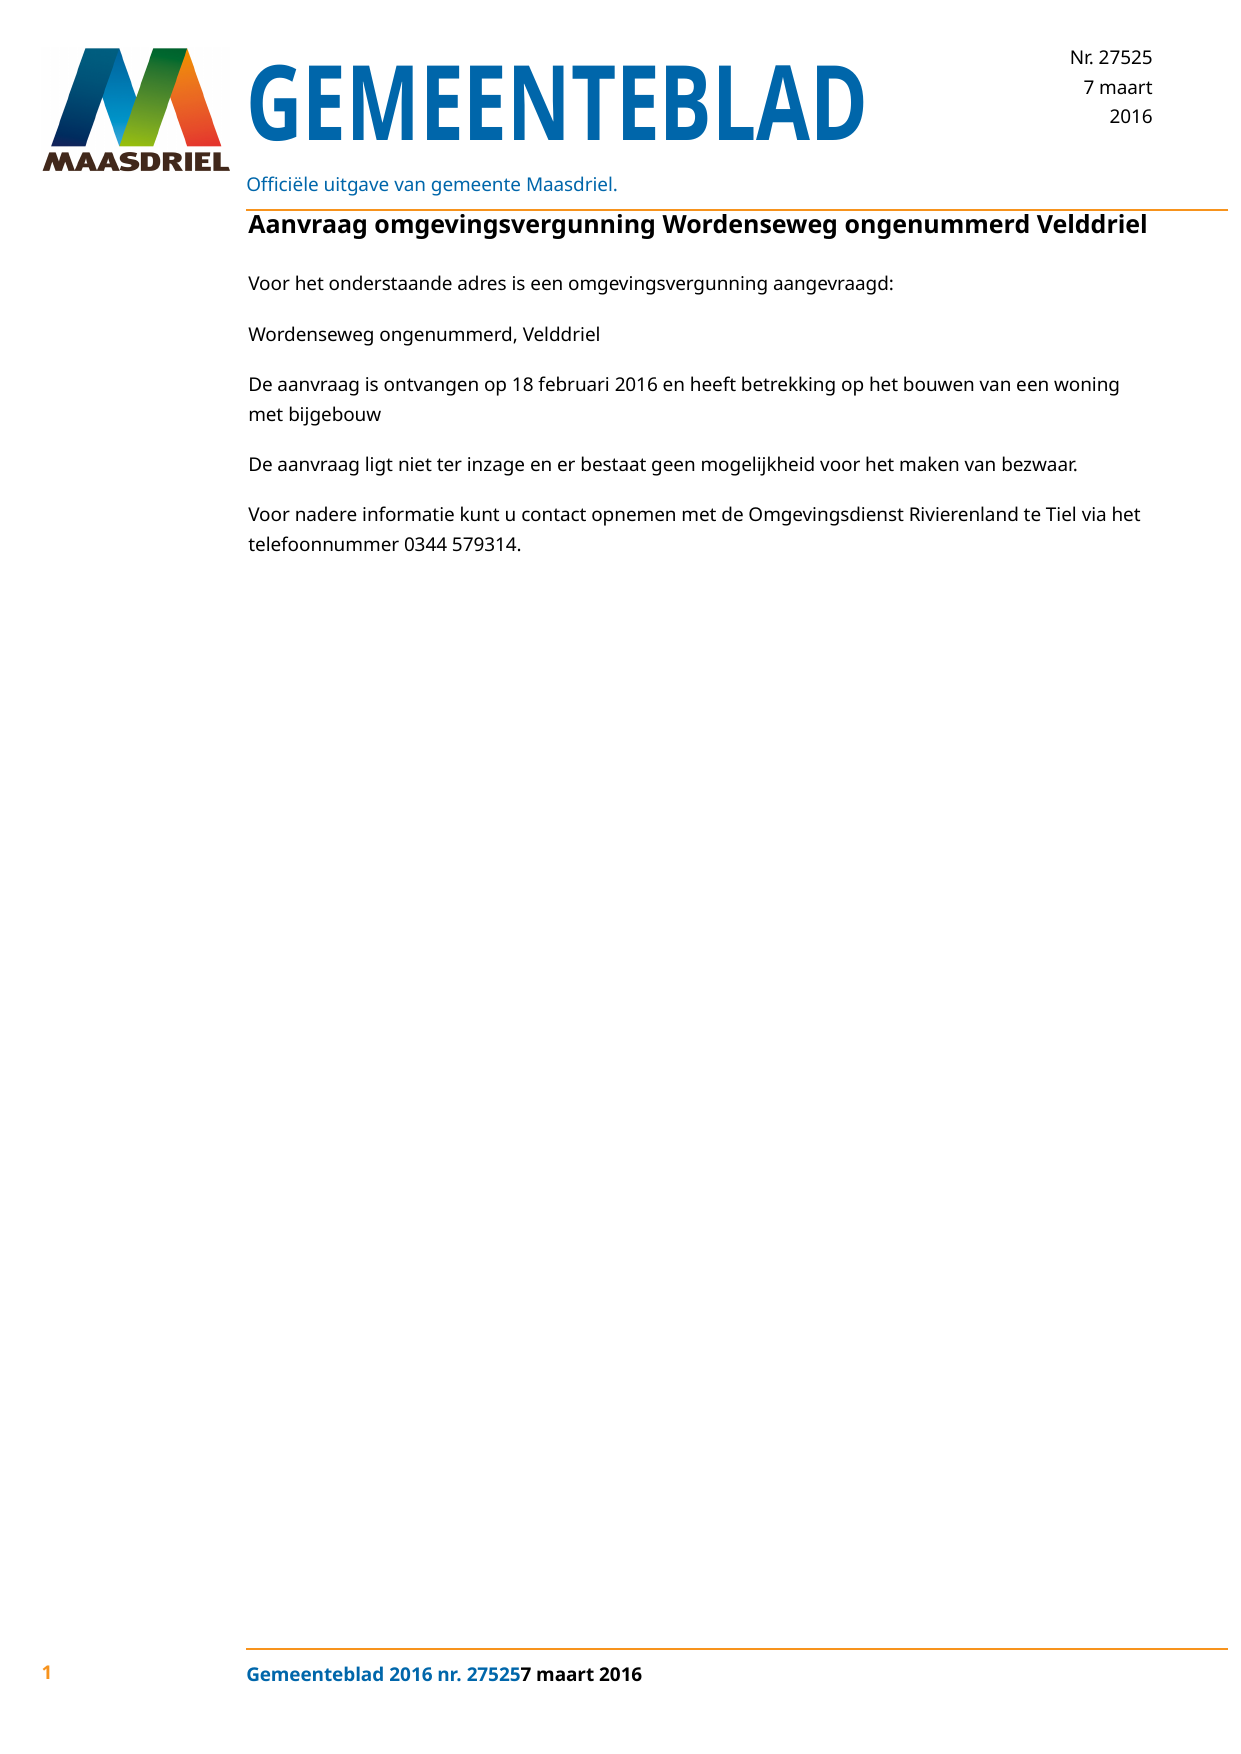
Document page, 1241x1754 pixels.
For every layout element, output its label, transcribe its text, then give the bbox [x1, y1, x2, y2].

text Aanvraag omgevingsvergunning Wordenseweg ongenummerd Velddriel [248, 211, 1152, 241]
picture [41, 47, 231, 172]
text De aanvraag is ontvangen op 18 februari 2016 en heeft betrekking op het bouwen van een woning met bijgebouw [248, 371, 1152, 426]
text De aanvraag ligt niet ter inzage en er bestaat geen mogelijkheid voor het maken van bezwaar. [248, 451, 1152, 477]
text Voor nadere informatie kunt u contact opnemen met de Omgevingsdienst Rivierenland te Tiel via het telefoonnummer 0344 579314. [248, 502, 1152, 557]
text Voor het onderstaande adres is een omgevingsvergunning aangevraagd: [248, 270, 1152, 296]
text Wordenseweg ongenummerd, Velddriel [248, 321, 1152, 346]
